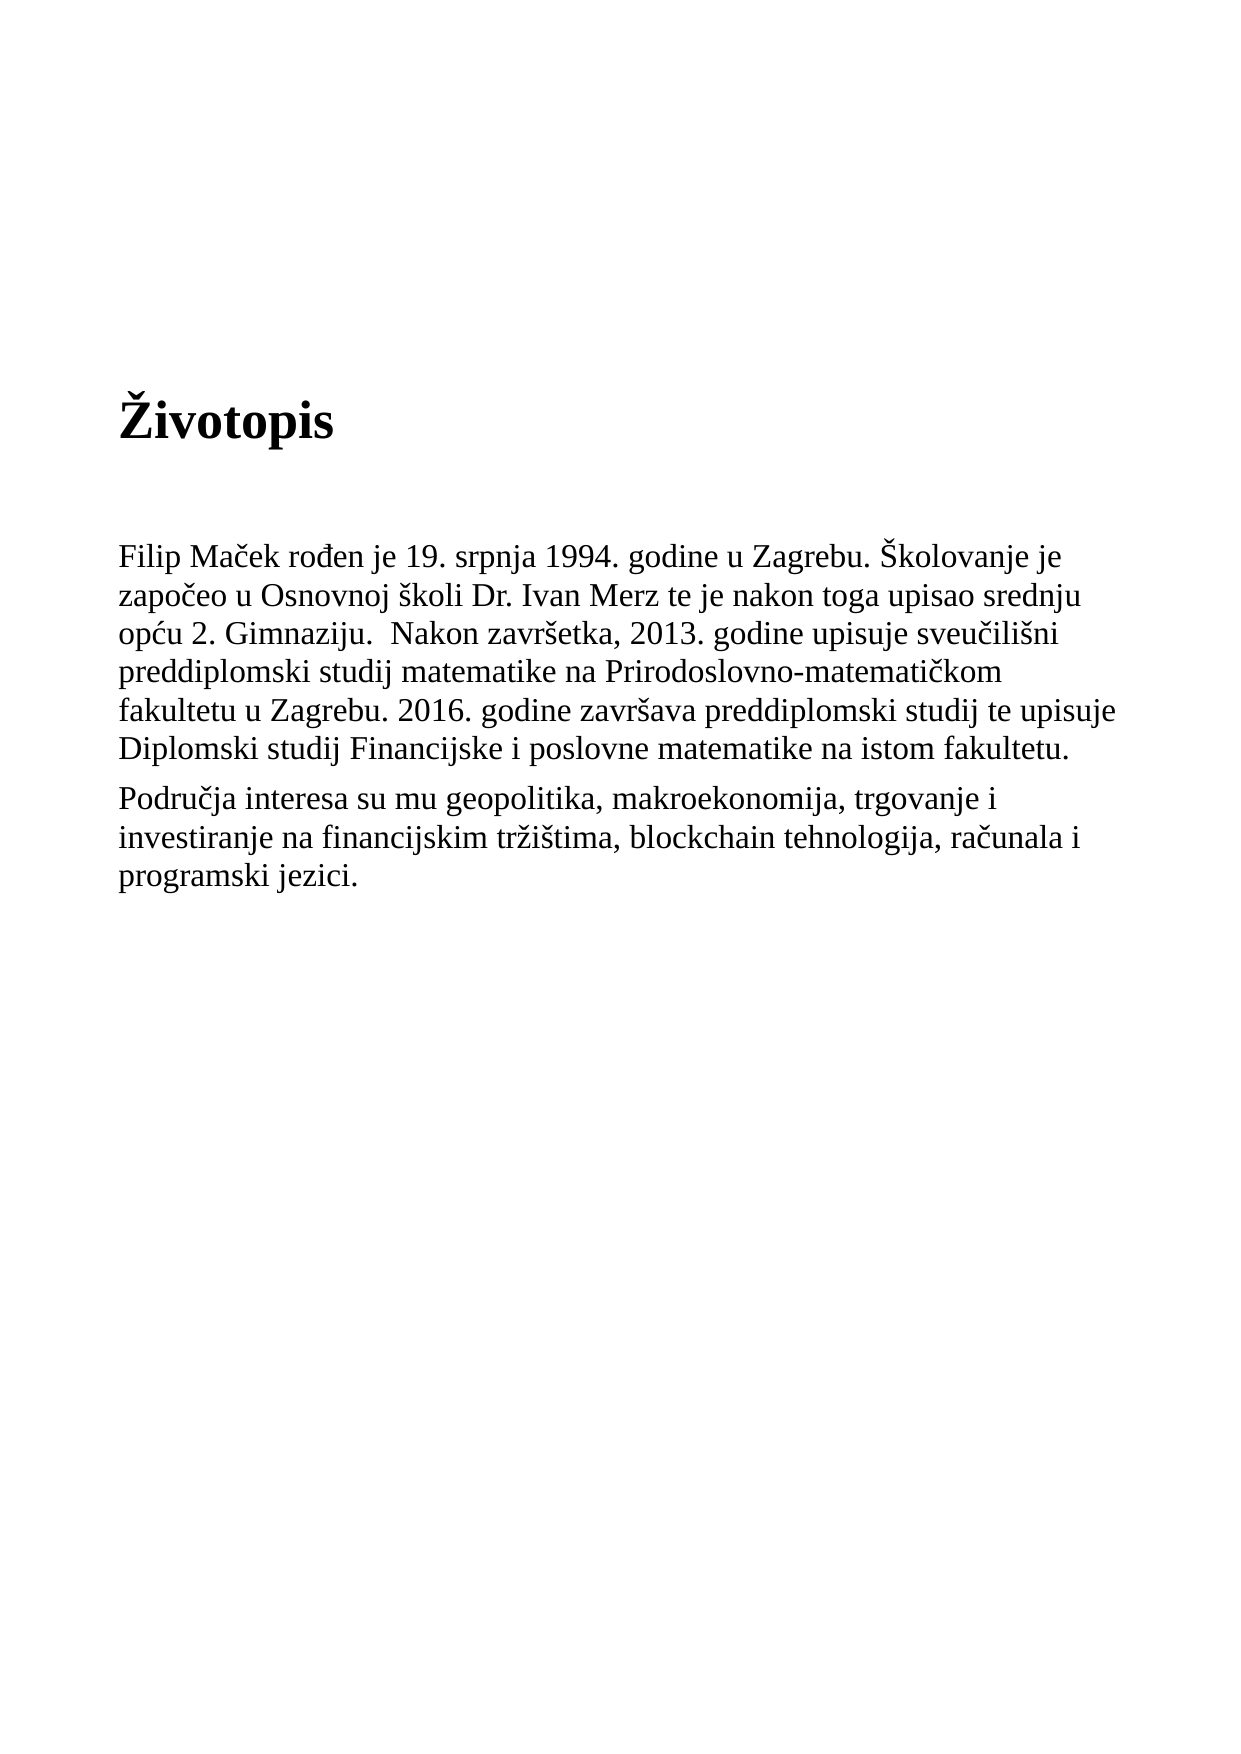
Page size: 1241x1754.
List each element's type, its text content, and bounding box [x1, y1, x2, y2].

text Područja interesa su mu geopolitika, makroekonomija, trgovanje i investiranje na financijskim tržištima, blockchain tehnologija, računala i programski jezici. [118, 779, 1122, 894]
text Životopis [118, 388, 1122, 451]
text Filip Maček rođen je 19. srpnja 1994. godine u Zagrebu. Školovanje je započeo u Osnovnoj školi Dr. Ivan Merz te je nakon toga upisao srednju opću 2. Gimnaziju. Nakon završetka, 2013. godine upisuje sveučilišni preddiplomski studij matematike na Prirodoslovno-matematičkom fakultetu u Zagrebu. 2016. godine završava preddiplomski studij te upisuje Diplomski studij Financijske i poslovne matematike na istom fakultetu. [118, 537, 1122, 767]
